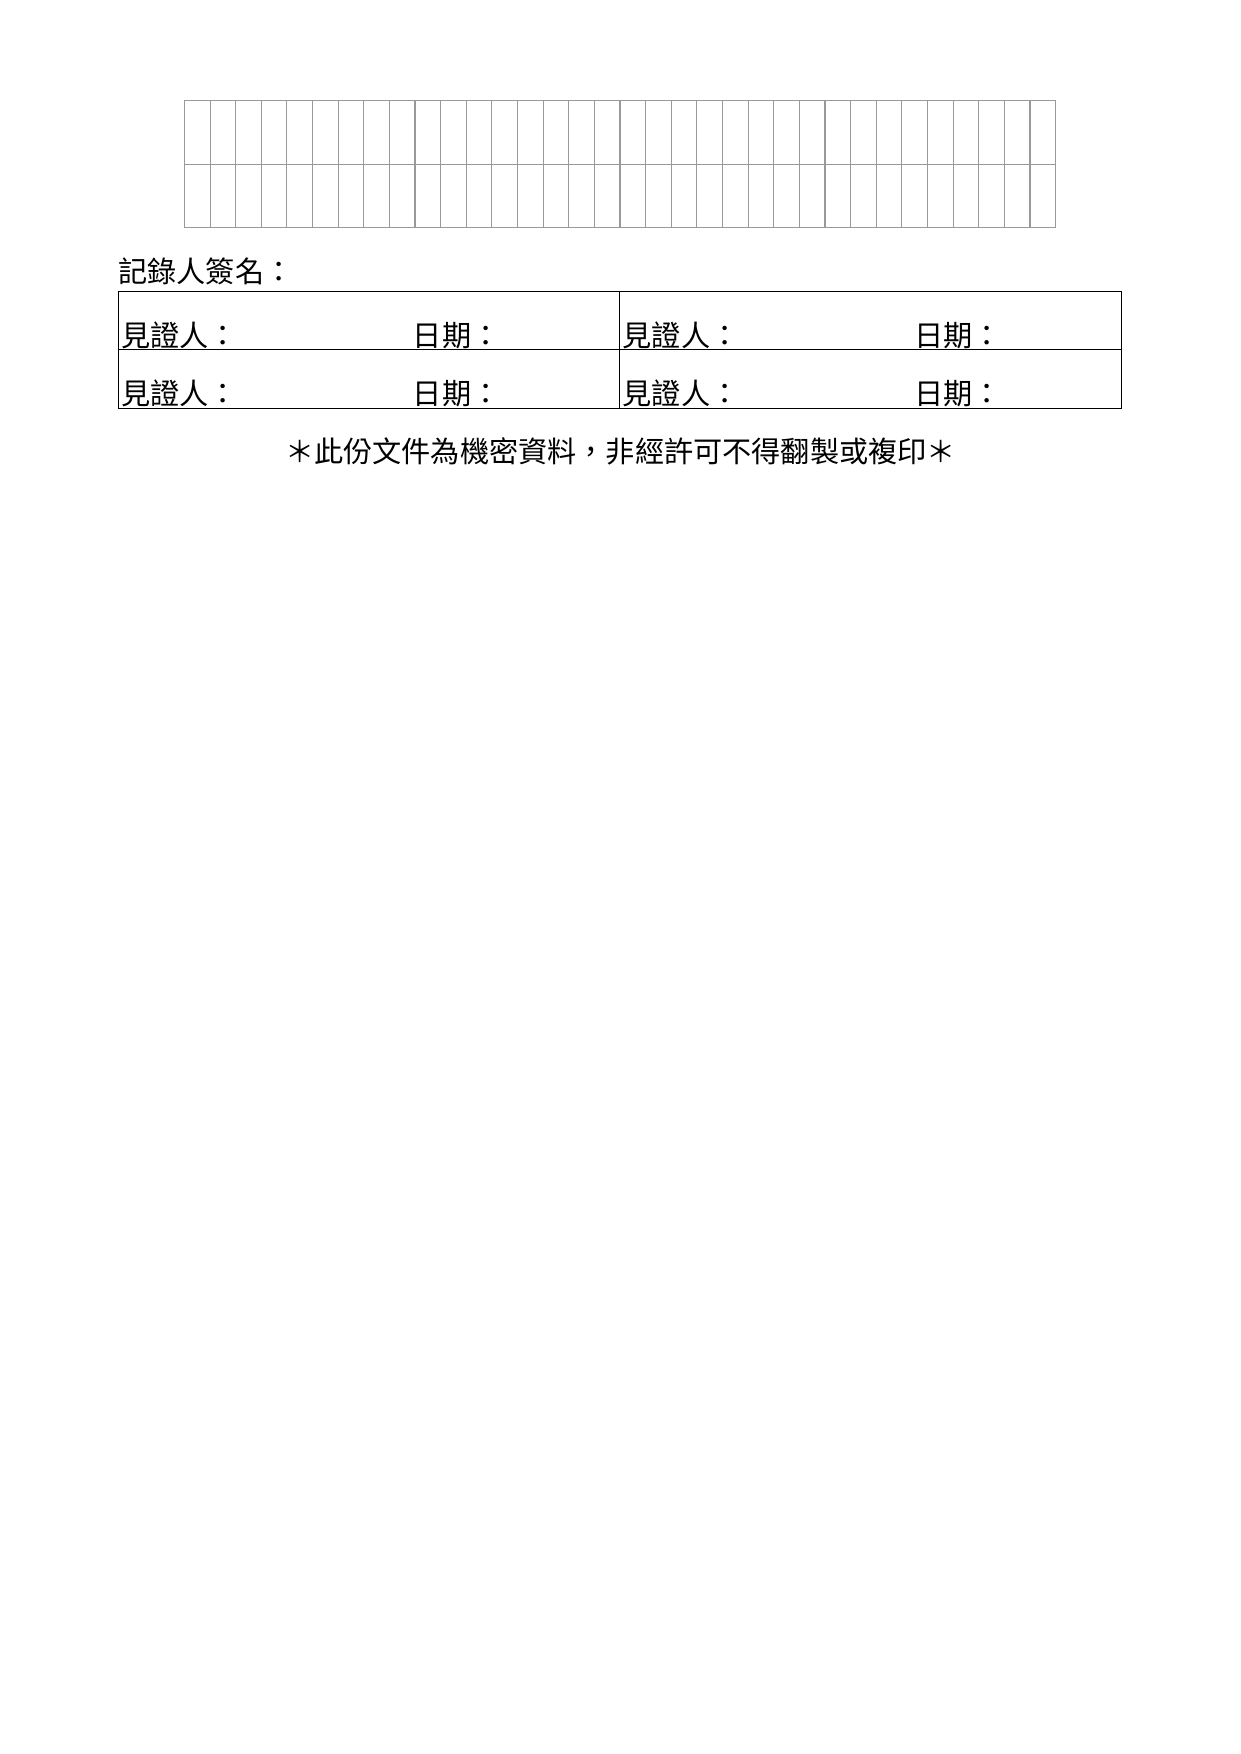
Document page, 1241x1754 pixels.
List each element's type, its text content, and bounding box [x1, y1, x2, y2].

table_cell [928, 101, 953, 164]
table_cell [211, 101, 235, 164]
table_cell [621, 101, 645, 164]
table_cell [826, 101, 850, 164]
table_cell [774, 101, 799, 164]
table_header 見證人： 日期： [620, 292, 1121, 349]
table_cell [928, 165, 953, 227]
table_cell [492, 101, 517, 164]
table_cell [544, 101, 568, 164]
table_cell [979, 101, 1004, 164]
text ＊此份文件為機密資料，非經許可不得翻製或複印＊ [118, 409, 1122, 471]
table_cell [339, 101, 363, 164]
table_cell [492, 165, 517, 227]
table_cell [749, 101, 773, 164]
table_cell [390, 165, 414, 227]
table_cell [518, 165, 543, 227]
table_cell [800, 165, 824, 227]
table_cell [441, 165, 466, 227]
table_cell [185, 101, 210, 164]
table_cell [287, 101, 312, 164]
table_cell [646, 165, 671, 227]
table_cell 見證人： 日期： [620, 350, 1121, 407]
table_cell [723, 101, 748, 164]
table_cell [313, 101, 338, 164]
table_cell [1005, 165, 1029, 227]
table_cell [211, 165, 235, 227]
table_cell [877, 165, 901, 227]
table_cell [1031, 101, 1055, 164]
table_cell [979, 165, 1004, 227]
table_cell [262, 101, 286, 164]
table_cell [723, 165, 748, 227]
table_cell [672, 101, 696, 164]
table_cell [185, 165, 210, 227]
table_cell [1031, 165, 1055, 227]
table_cell [236, 165, 261, 227]
table_cell [954, 101, 978, 164]
table_cell [544, 165, 568, 227]
table_cell [800, 101, 824, 164]
table_cell [441, 101, 466, 164]
table_cell [954, 165, 978, 227]
table_cell [467, 165, 491, 227]
table_cell [569, 165, 594, 227]
table_cell [416, 165, 440, 227]
table_header 見證人： 日期： [119, 292, 619, 349]
table_cell [595, 101, 619, 164]
table_cell [313, 165, 338, 227]
table_cell [672, 165, 696, 227]
table_cell [1005, 101, 1029, 164]
table_cell [467, 101, 491, 164]
table_cell [851, 165, 876, 227]
text 記錄人簽名： [118, 228, 1122, 291]
table_cell [877, 101, 901, 164]
table_cell [902, 101, 927, 164]
table_cell [518, 101, 543, 164]
table_cell [339, 165, 363, 227]
table_cell [697, 165, 722, 227]
table_cell [287, 165, 312, 227]
table_cell [416, 101, 440, 164]
table_cell [236, 101, 261, 164]
table_cell [364, 101, 389, 164]
table_cell [595, 165, 619, 227]
table_cell [262, 165, 286, 227]
table_cell [697, 101, 722, 164]
table_cell [569, 101, 594, 164]
table_cell [390, 101, 414, 164]
table_cell [646, 101, 671, 164]
table_cell [621, 165, 645, 227]
table_cell 見證人： 日期： [119, 350, 619, 407]
table_cell [364, 165, 389, 227]
table_cell [902, 165, 927, 227]
table_cell [851, 101, 876, 164]
table_cell [826, 165, 850, 227]
table_cell [774, 165, 799, 227]
table_cell [749, 165, 773, 227]
